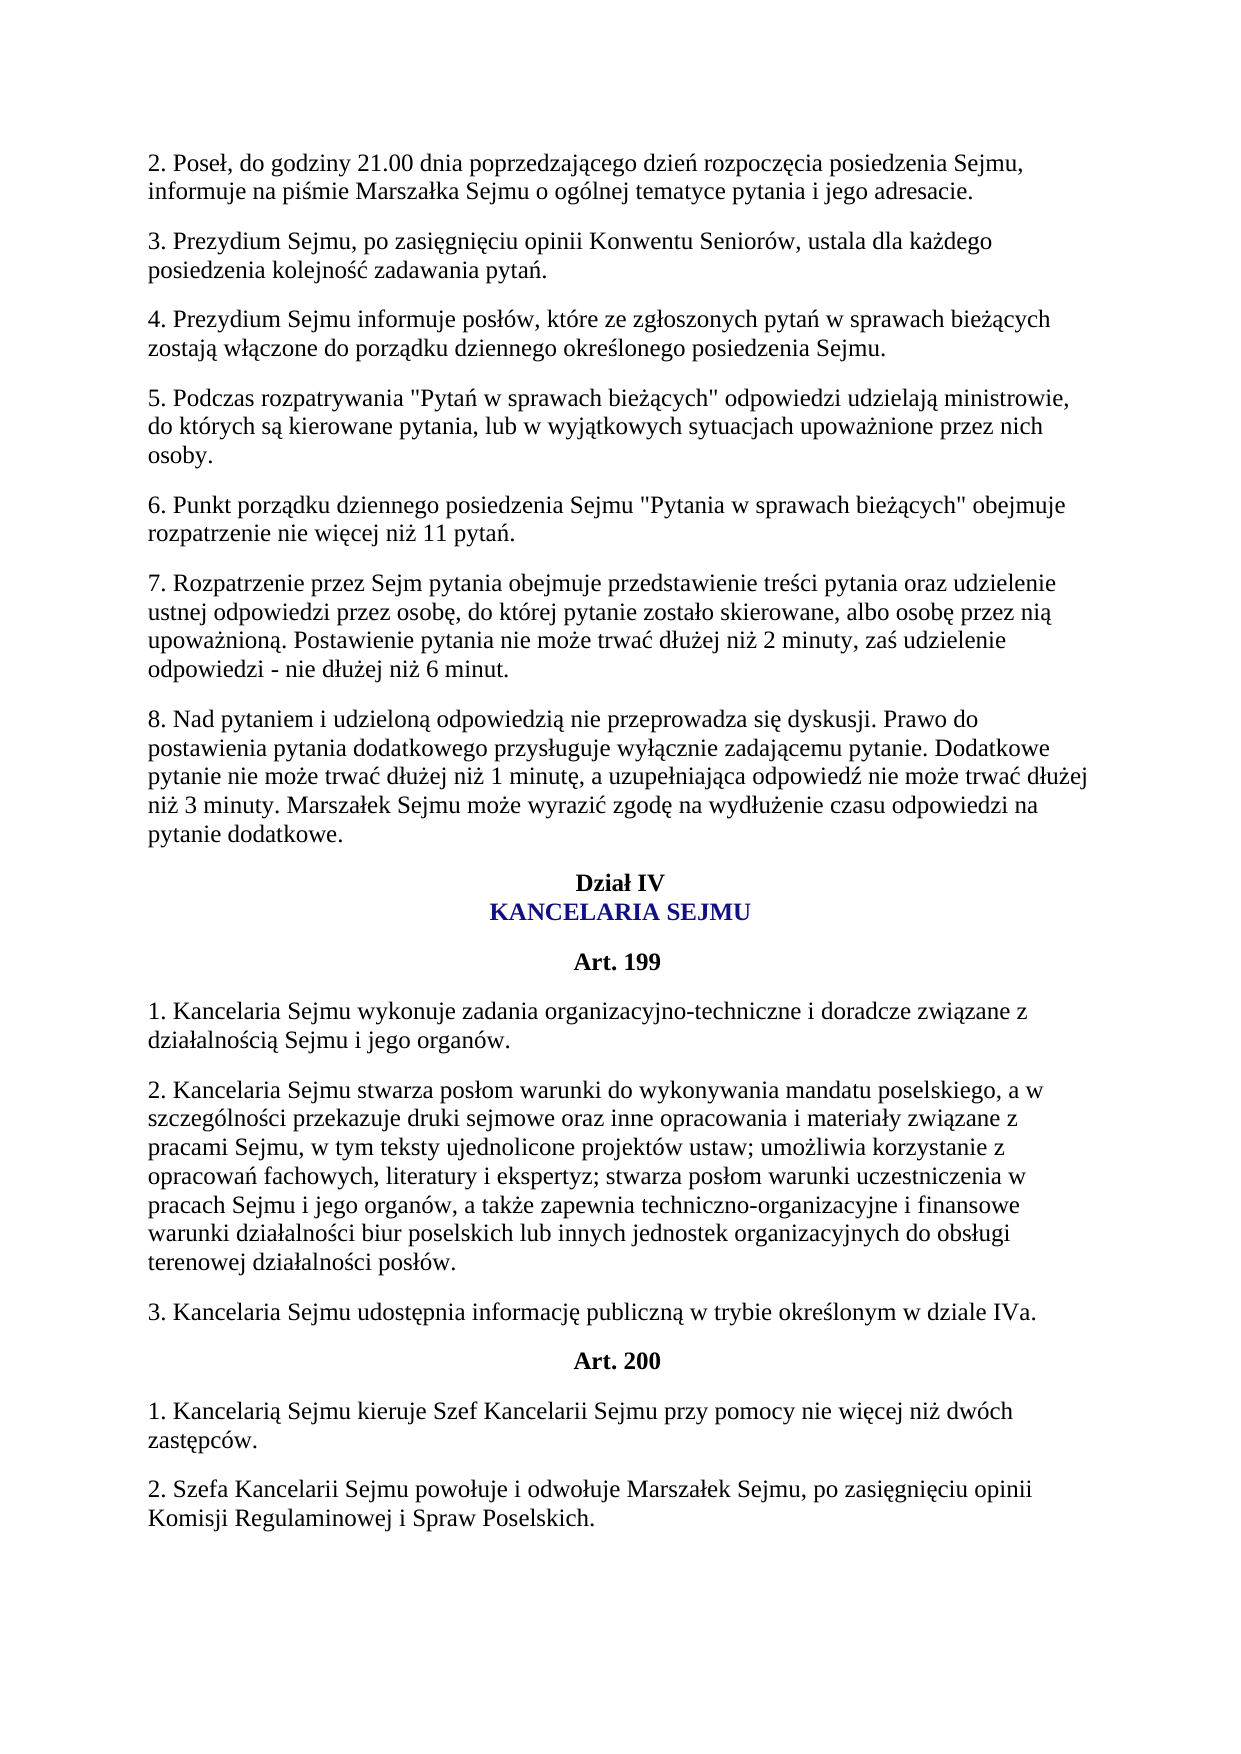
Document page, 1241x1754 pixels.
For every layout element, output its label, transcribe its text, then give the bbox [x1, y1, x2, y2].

text 8. Nad pytaniem i udzieloną odpowiedzią nie przeprowadza się dyskusji. Prawo do postawienia pytania dodatkowego przysługuje wyłącznie zadającemu pytanie. Dodatkowe pytanie nie może trwać dłużej niż 1 minutę, a uzupełniająca odpowiedź nie może trwać dłużej niż 3 minuty. Marszałek Sejmu może wyrazić zgodę na wydłużenie czasu odpowiedzi na pytanie dodatkowe. [148, 704, 1093, 848]
text 4. Prezydium Sejmu informuje posłów, które ze zgłoszonych pytań w sprawach bieżących zostają włączone do porządku dziennego określonego posiedzenia Sejmu. [148, 304, 1093, 362]
text 5. Podczas rozpatrywania "Pytań w sprawach bieżących" odpowiedzi udzielają ministrowie, do których są kierowane pytania, lub w wyjątkowych sytuacjach upoważnione przez nich osoby. [148, 383, 1093, 469]
text 6. Punkt porządku dziennego posiedzenia Sejmu "Pytania w sprawach bieżących" obejmuje rozpatrzenie nie więcej niż 11 pytań. [148, 490, 1093, 547]
text Art. 199 [148, 947, 1093, 976]
text 2. Szefa Kancelarii Sejmu powołuje i odwołuje Marszałek Sejmu, po zasięgnięciu opinii Komisji Regulaminowej i Spraw Poselskich. [148, 1474, 1093, 1532]
text 3. Prezydium Sejmu, po zasięgnięciu opinii Konwentu Seniorów, ustala dla każdego posiedzenia kolejność zadawania pytań. [148, 226, 1093, 283]
text Art. 200 [148, 1346, 1093, 1375]
text 2. Kancelaria Sejmu stwarza posłom warunki do wykonywania mandatu poselskiego, a w szczególności przekazuje druki sejmowe oraz inne opracowania i materiały związane z pracami Sejmu, w tym teksty ujednolicone projektów ustaw; umożliwia korzystanie z opracowań fachowych, literatury i ekspertyz; stwarza posłom warunki uczestniczenia w pracach Sejmu i jego organów, a także zapewnia techniczno-organizacyjne i finansowe warunki działalności biur poselskich lub innych jednostek organizacyjnych do obsługi terenowej działalności posłów. [148, 1075, 1093, 1276]
text Dział IV KANCELARIA SEJMU [148, 868, 1093, 926]
text 1. Kancelarią Sejmu kieruje Szef Kancelarii Sejmu przy pomocy nie więcej niż dwóch zastępców. [148, 1396, 1093, 1453]
text 7. Rozpatrzenie przez Sejm pytania obejmuje przedstawienie treści pytania oraz udzielenie ustnej odpowiedzi przez osobę, do której pytanie zostało skierowane, albo osobę przez nią upoważnioną. Postawienie pytania nie może trwać dłużej niż 2 minuty, zaś udzielenie odpowiedzi - nie dłużej niż 6 minut. [148, 568, 1093, 683]
text 2. Poseł, do godziny 21.00 dnia poprzedzającego dzień rozpoczęcia posiedzenia Sejmu, informuje na piśmie Marszałka Sejmu o ogólnej tematyce pytania i jego adresacie. [148, 148, 1093, 205]
text 3. Kancelaria Sejmu udostępnia informację publiczną w trybie określonym w dziale IVa. [148, 1297, 1093, 1326]
text 1. Kancelaria Sejmu wykonuje zadania organizacyjno-techniczne i doradcze związane z działalnością Sejmu i jego organów. [148, 996, 1093, 1054]
